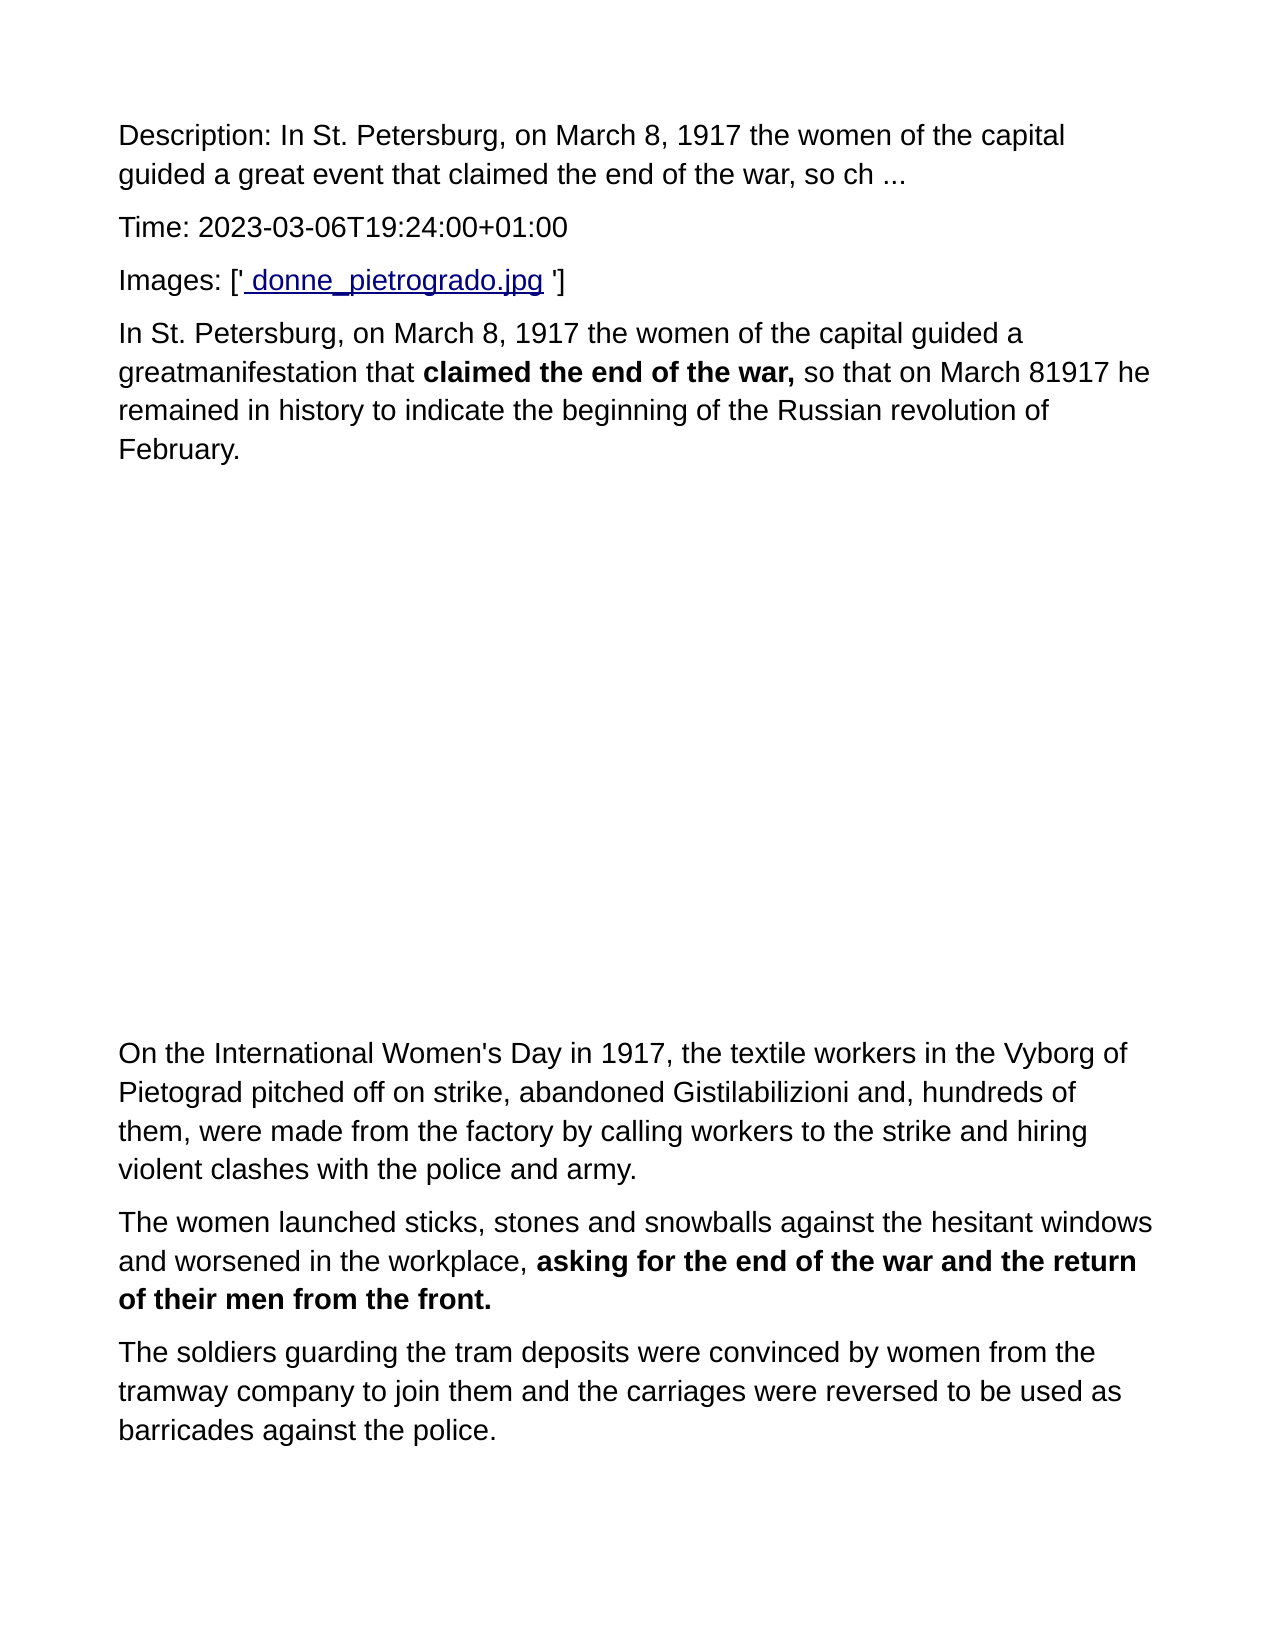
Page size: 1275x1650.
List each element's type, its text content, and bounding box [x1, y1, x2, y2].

text Images: [' donne_pietrogrado.jpg '] [118, 263, 1157, 296]
text On the International Women's Day in 1917, the textile workers in the Vyborg of Pietograd pitched off on strike, abandoned Gistilabilizioni and, hundreds of them, were made from the factory by calling workers to the strike and hiring violent clashes with the police and army. [118, 485, 1157, 1186]
text Description: In St. Petersburg, on March 8, 1917 the women of the capital guided a great event that claimed the end of the war, so ch ... [118, 118, 1157, 190]
text The soldiers guarding the tram deposits were convinced by women from the tramway company to join them and the carriages were reversed to be used as barricades against the police. [118, 1335, 1157, 1446]
text The women launched sticks, stones and snowballs against the hesitant windows and worsened in the workplace, asking for the end of the war and the return of their men from the front. [118, 1205, 1157, 1316]
text In St. Petersburg, on March 8, 1917 the women of the capital guided a greatmanifestation that claimed the end of the war, so that on March 81917 he remained in history to indicate the beginning of the Russian revolution of February. [118, 316, 1157, 465]
text Time: 2023-03-06T19:24:00+01:00 [118, 210, 1157, 243]
